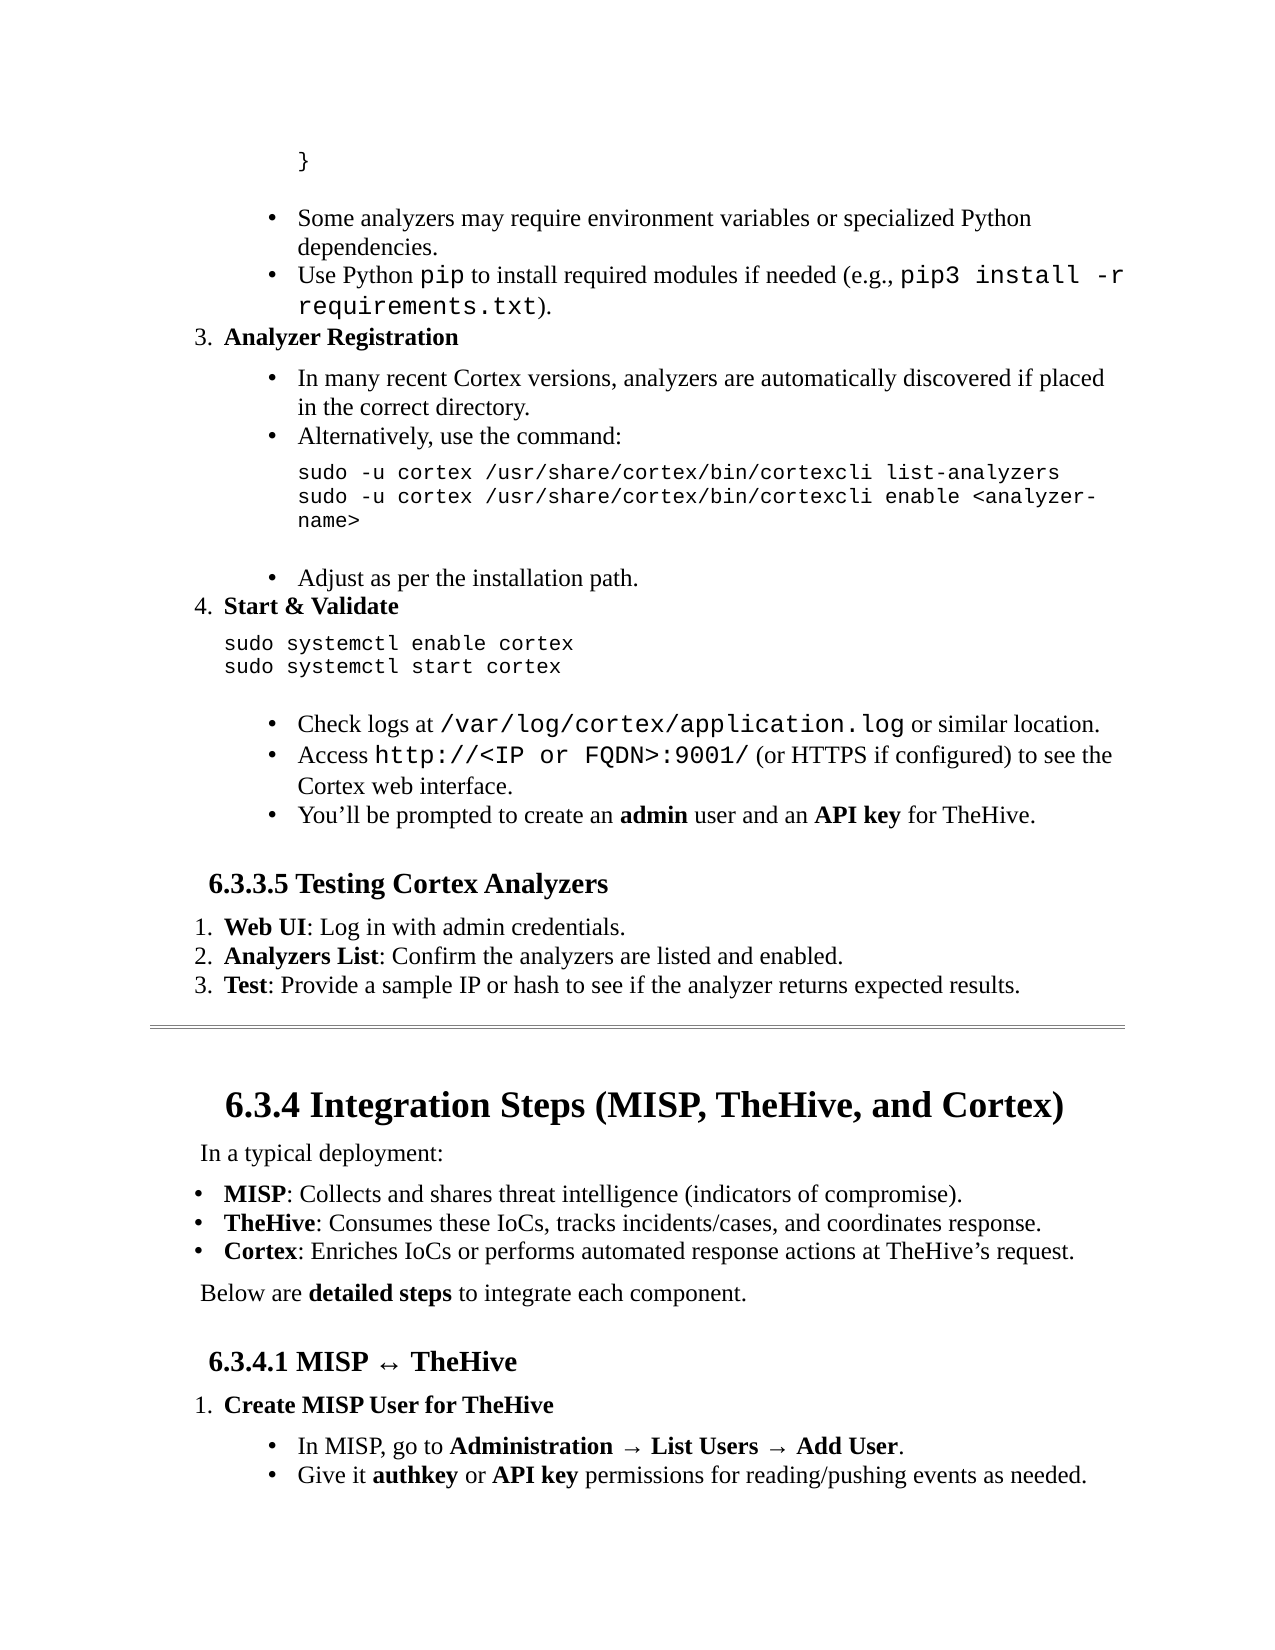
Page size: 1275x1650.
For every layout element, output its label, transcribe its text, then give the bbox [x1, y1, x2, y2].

list Alternatively, use the command: [268, 421, 1125, 450]
list TheHive: Consumes these IoCs, tracks incidents/cases, and coordinates response. [194, 1208, 1125, 1236]
list Use Python pip to install required modules if needed (e.g., pip3 install -r requirements.txt). [268, 261, 1125, 322]
list Analyzer Registration [194, 322, 1125, 351]
list sudo -u cortex /usr/share/cortex/bin/cortexcli enable <analyzer-name> [268, 486, 1125, 533]
list Create MISP User for TheHive [194, 1390, 1125, 1419]
list Analyzers List: Confirm the analyzers are listed and enabled. [194, 941, 1125, 970]
text In a typical deployment: [150, 1138, 1125, 1166]
text Below are detailed steps to integrate each component. [150, 1278, 1125, 1306]
list In many recent Cortex versions, analyzers are automatically discovered if placed in the correct directory. [268, 363, 1125, 421]
list Web UI: Log in with admin credentials. [194, 912, 1125, 941]
list Give it authkey or API key permissions for reading/pushing events as needed. [268, 1460, 1125, 1489]
subtitle 6.3.4.1 MISP ↔ TheHive [150, 1344, 1125, 1377]
list Cortex: Enriches IoCs or performs automated response actions at TheHive’s request. [194, 1236, 1125, 1265]
list sudo systemctl start cortex [194, 656, 1125, 680]
list In MISP, go to Administration → List Users → Add User. [268, 1431, 1125, 1460]
list Adjust as per the installation path. [268, 563, 1125, 591]
list Access http://<IP or FQDN>:9001/ (or HTTPS if configured) to see the Cortex web interface. [268, 740, 1125, 800]
list sudo -u cortex /usr/share/cortex/bin/cortexcli list-analyzers [268, 462, 1125, 486]
list sudo systemctl enable cortex [194, 633, 1125, 656]
list You’ll be prompted to create an admin user and an API key for TheHive. [268, 800, 1125, 829]
subtitle 6.3.4 Integration Steps (MISP, TheHive, and Cortex) [150, 1082, 1125, 1125]
list Test: Provide a sample IP or hash to see if the analyzer returns expected results. [194, 970, 1125, 998]
list Start & Validate [194, 591, 1125, 620]
list } [268, 150, 1125, 174]
list Check logs at /var/log/cortex/application.log or similar location. [268, 709, 1125, 740]
list MISP: Collects and shares threat intelligence (indicators of compromise). [194, 1179, 1125, 1208]
list Some analyzers may require environment variables or specialized Python dependencies. [268, 203, 1125, 261]
subtitle 6.3.3.5 Testing Cortex Analyzers [150, 866, 1125, 900]
